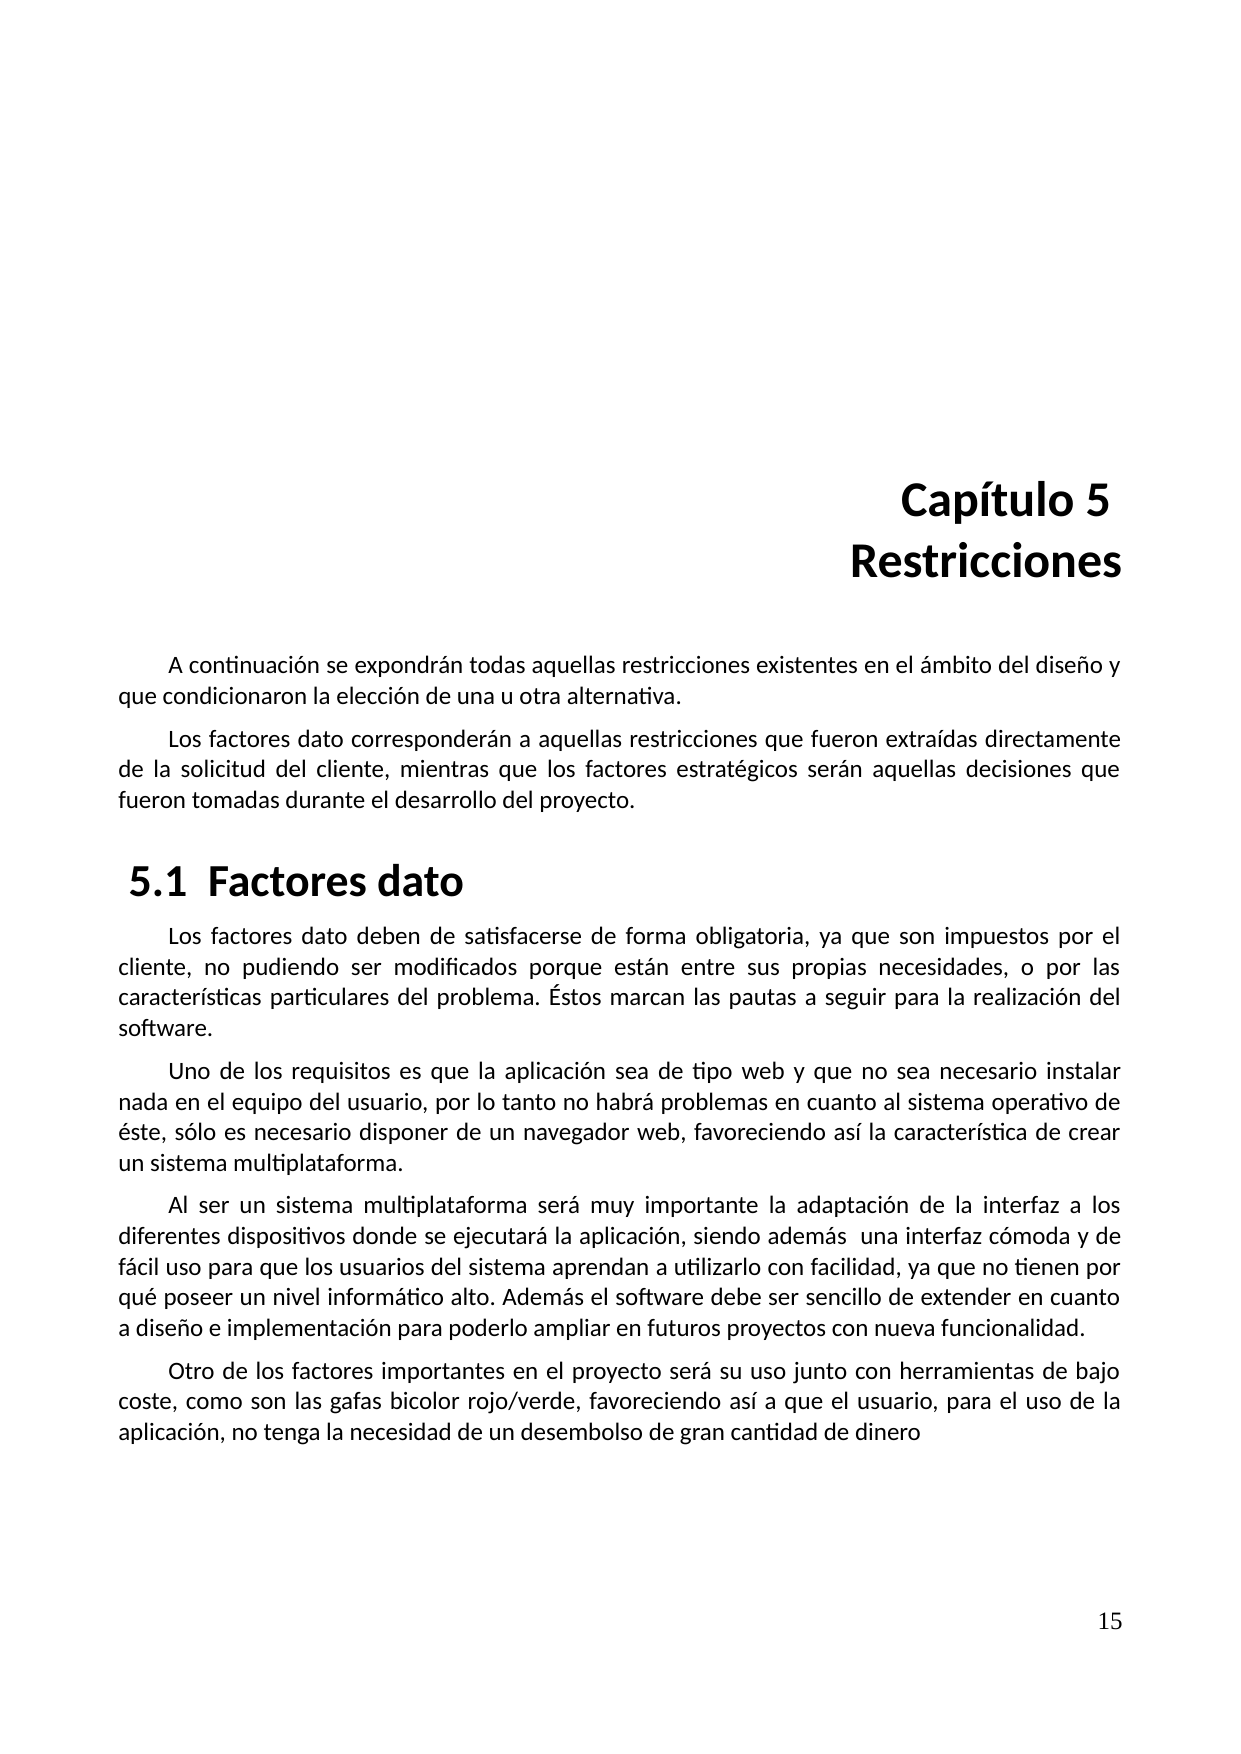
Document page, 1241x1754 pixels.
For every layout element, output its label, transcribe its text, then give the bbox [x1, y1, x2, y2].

subtitle Factores dato [118, 852, 1122, 908]
text Los factores dato corresponderán a aquellas restricciones que fueron extraídas directamente de la solicitud del cliente, mientras que los factores estratégicos serán aquellas decisiones que fueron tomadas durante el desarrollo del proyecto. [118, 723, 1122, 814]
text A continuación se expondrán todas aquellas restricciones existentes en el ámbito del diseño y que condicionaron la elección de una u otra alternativa. [118, 649, 1122, 711]
text Uno de los requisitos es que la aplicación sea de tipo web y que no sea necesario instalar nada en el equipo del usuario, por lo tanto no habrá problemas en cuanto al sistema operativo de éste, sólo es necesario disponer de un navegador web, favoreciendo así la característica de crear un sistema multiplataforma. [118, 1055, 1122, 1177]
subtitle Restricciones [118, 529, 1122, 590]
text Los factores dato deben de satisfacerse de forma obligatoria, ya que son impuestos por el cliente, no pudiendo ser modificados porque están entre sus propias necesidades, o por las características particulares del problema. Éstos marcan las pautas a seguir para la realización del software. [118, 921, 1122, 1043]
text Al ser un sistema multiplataforma será muy importante la adaptación de la interfaz a los diferentes dispositivos donde se ejecutará la aplicación, siendo además una interfaz cómoda y de fácil uso para que los usuarios del sistema aprendan a utilizarlo con facilidad, ya que no tienen por qué poseer un nivel informático alto. Además el software debe ser sencillo de extender en cuanto a diseño e implementación para poderlo ampliar en futuros proyectos con nueva funcionalidad. [118, 1190, 1122, 1342]
text Otro de los factores importantes en el proyecto será su uso junto con herramientas de bajo coste, como son las gafas bicolor rojo/verde, favoreciendo así a que el usuario, para el uso de la aplicación, no tenga la necesidad de un desembolso de gran cantidad de dinero [118, 1355, 1122, 1446]
